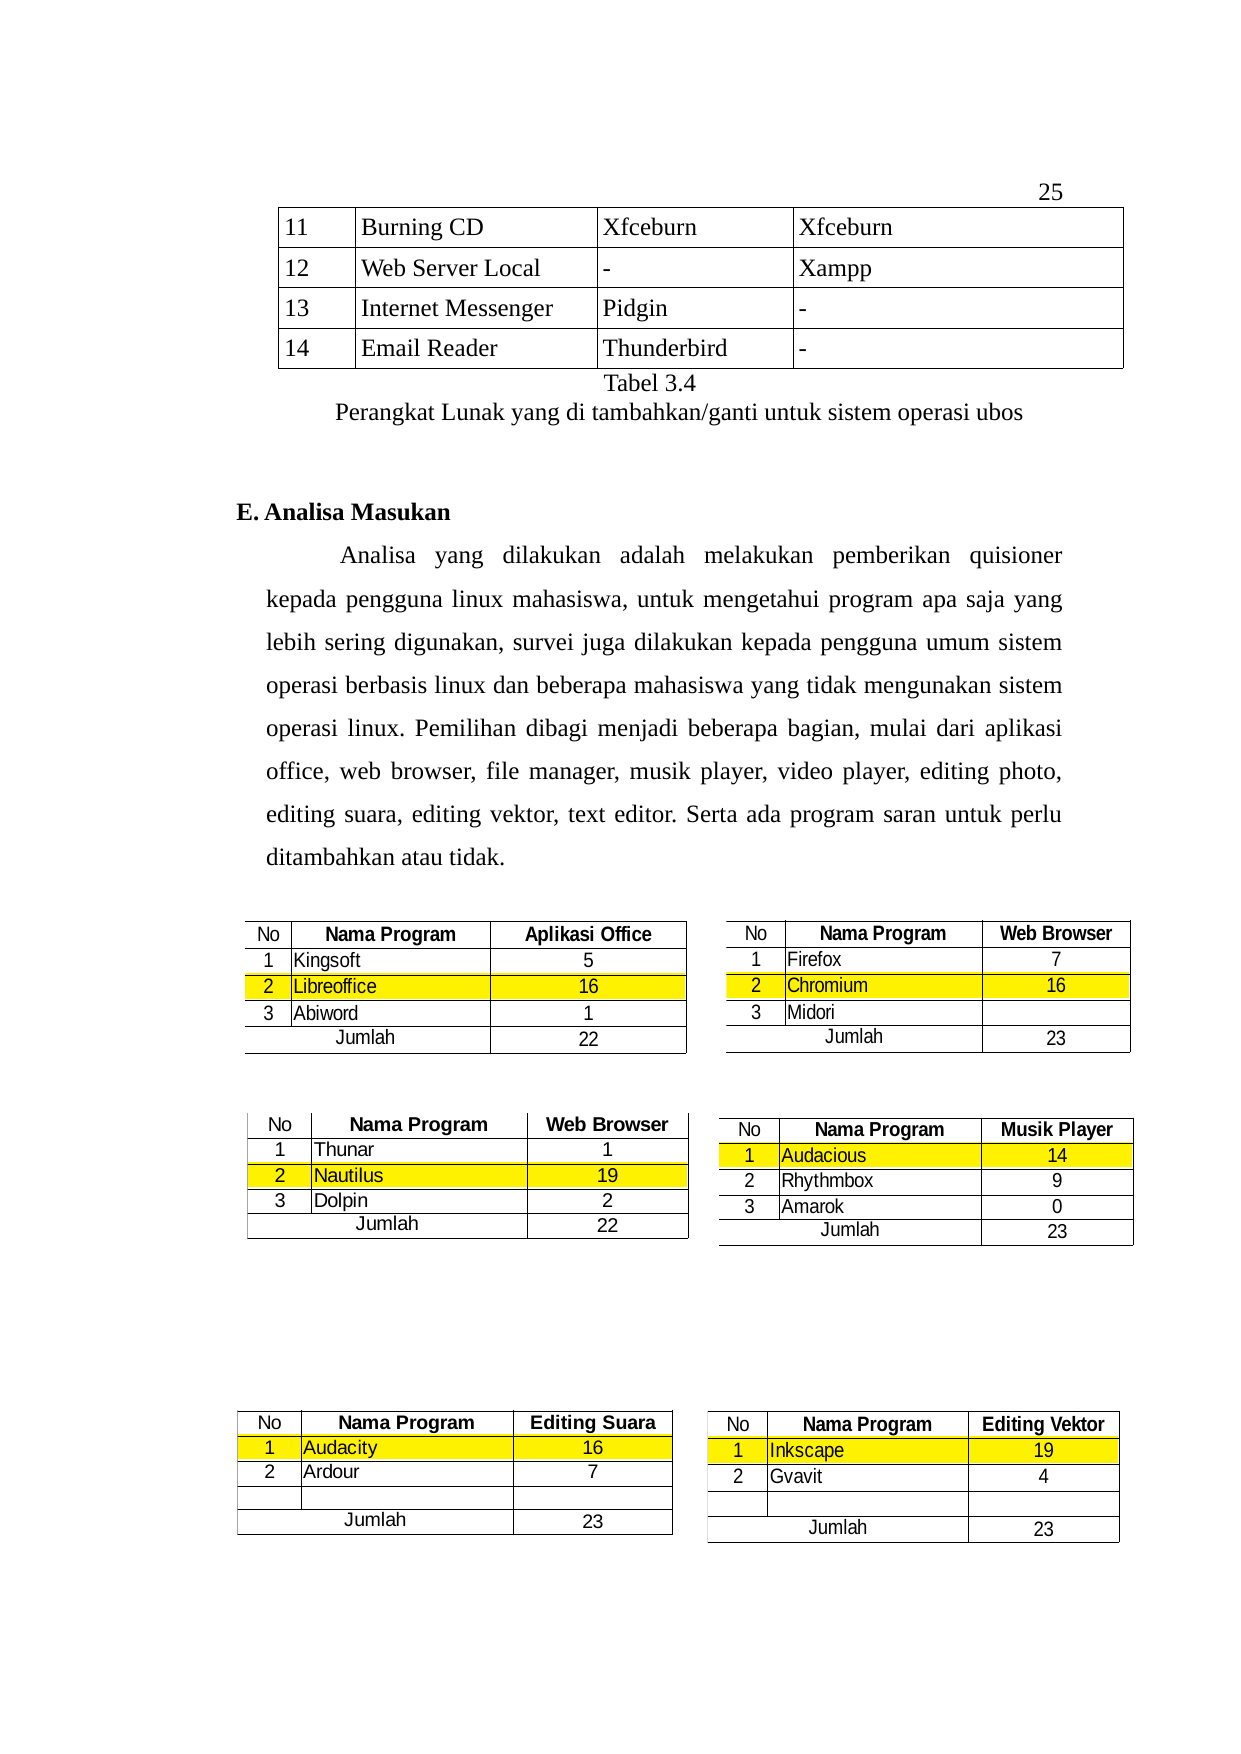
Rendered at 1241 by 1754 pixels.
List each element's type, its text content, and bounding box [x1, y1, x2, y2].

text Analisa yang dilakukan adalah melakukan pemberikan quisioner kepada pengguna linux mahasiswa, untuk mengetahui program apa saja yang lebih sering digunakan, survei juga dilakukan kepada pengguna umum sistem operasi berbasis linux dan beberapa mahasiswa yang tidak mengunakan sistem operasi linux. Pemilihan dibagi menjadi beberapa bagian, mulai dari aplikasi office, web browser, file manager, musik player, video player, editing photo, editing suara, editing vektor, text editor. Serta ada program saran untuk perlu ditambahkan atau tidak. [266, 541, 1063, 871]
table_cell Email Reader [356, 329, 597, 368]
table_cell Xampp [794, 248, 1123, 287]
table_cell - [794, 288, 1123, 328]
table_cell Xfceburn [794, 208, 1123, 247]
text Perangkat Lunak yang di tambahkan/ganti untuk sistem operasi ubos [295, 397, 1063, 426]
table_cell Internet Messenger [356, 288, 597, 328]
table_cell - [598, 248, 793, 287]
table_cell 12 [279, 248, 355, 287]
table_cell Thunderbird [598, 329, 793, 368]
text Tabel 3.4 [236, 368, 1063, 397]
text E. Analisa Masukan [236, 497, 1063, 526]
table_cell 14 [279, 329, 355, 368]
table_cell 13 [279, 288, 355, 328]
table_cell Xfceburn [598, 208, 793, 247]
table_cell Web Server Local [356, 248, 597, 287]
table_cell 11 [279, 208, 355, 247]
table_cell Pidgin [598, 288, 793, 328]
table_cell - [794, 329, 1123, 368]
table_cell Burning CD [356, 208, 597, 247]
